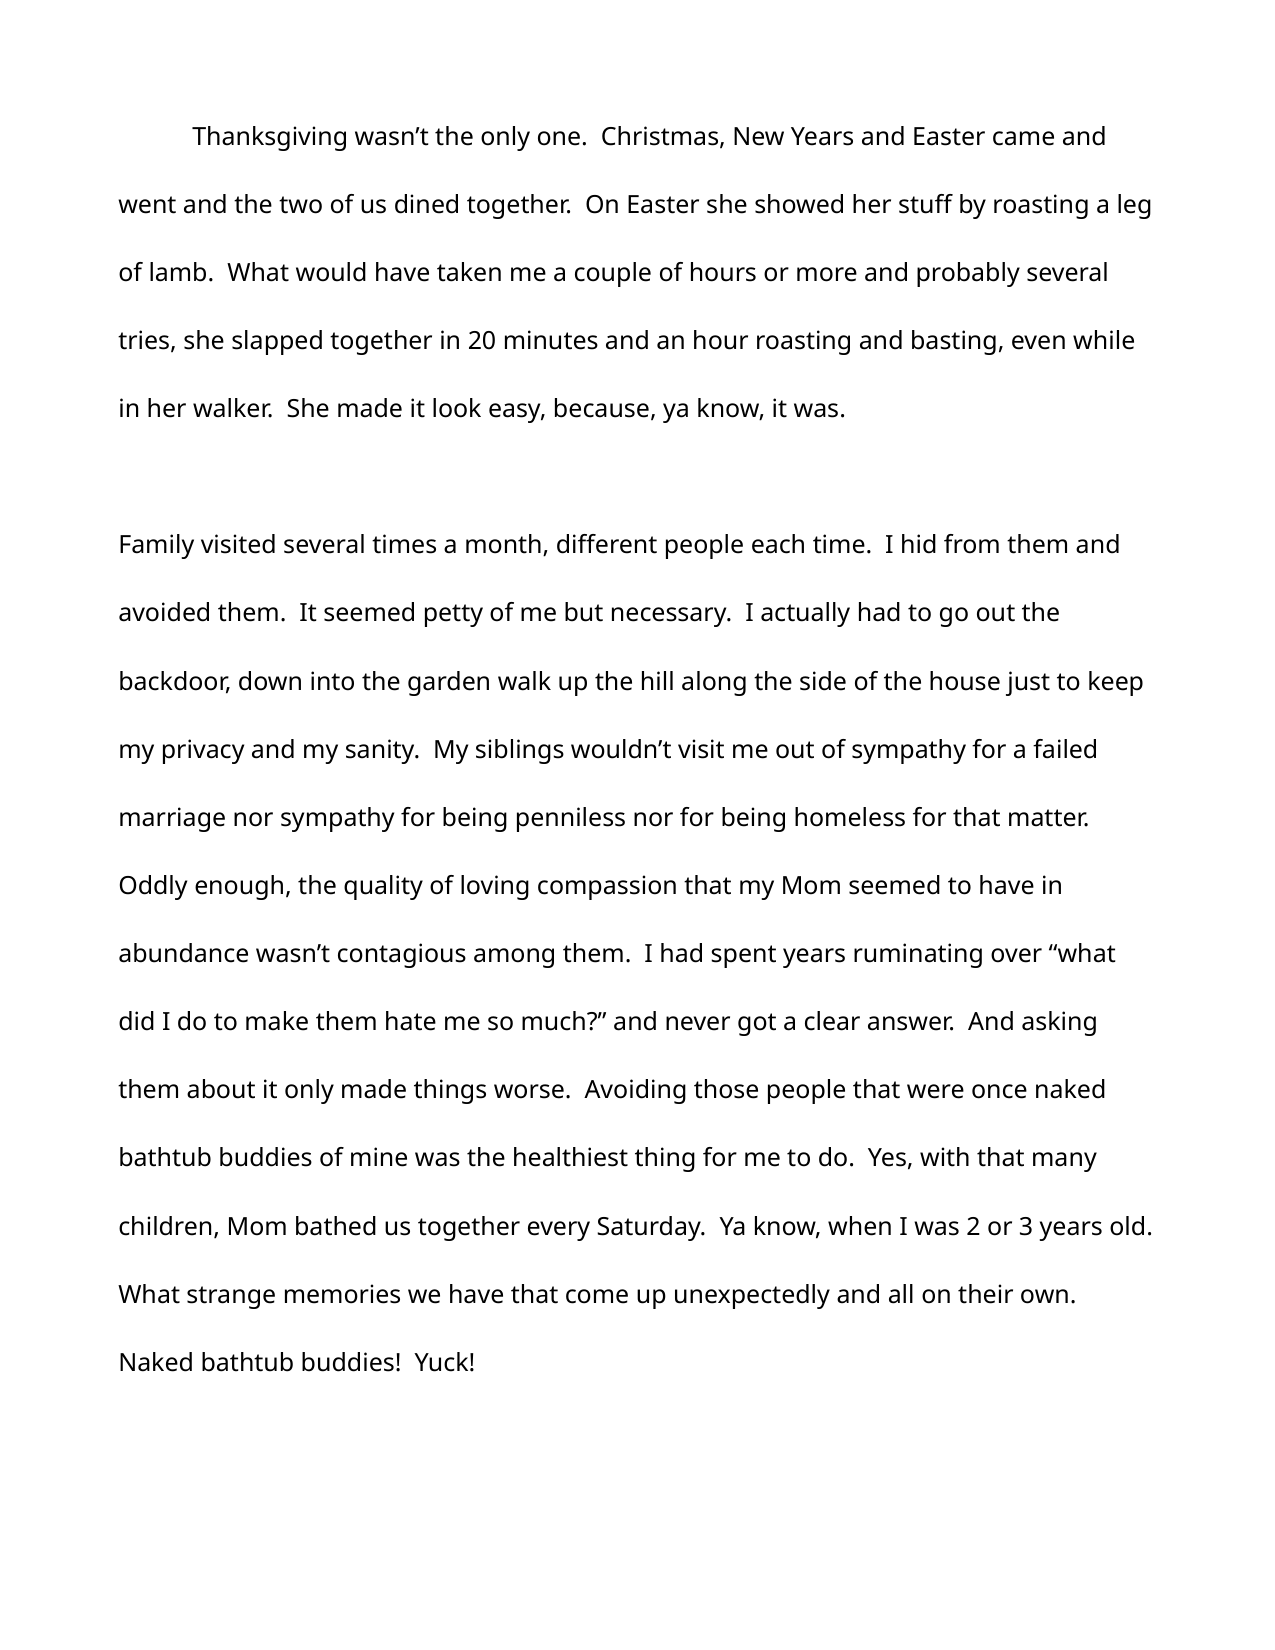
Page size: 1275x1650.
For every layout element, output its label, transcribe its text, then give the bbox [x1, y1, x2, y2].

text Family visited several times a month, different people each time. I hid from them and avoided them. It seemed petty of me but necessary. I actually had to go out the backdoor, down into the garden walk up the hill along the side of the house just to keep my privacy and my sanity. My siblings wouldn’t visit me out of sympathy for a failed marriage nor sympathy for being penniless nor for being homeless for that matter. Oddly enough, the quality of loving compassion that my Mom seemed to have in abundance wasn’t contagious among them. I had spent years ruminating over “what did I do to make them hate me so much?” and never got a clear answer. And asking them about it only made things worse. Avoiding those people that were once naked bathtub buddies of mine was the healthiest thing for me to do. Yes, with that many children, Mom bathed us together every Saturday. Ya know, when I was 2 or 3 years old. What strange memories we have that come up unexpectedly and all on their own. Naked bathtub buddies! Yuck! [118, 527, 1157, 1378]
text Thanksgiving wasn’t the only one. Christmas, New Years and Easter came and went and the two of us dined together. On Easter she showed her stuff by roasting a leg of lamb. What would have taken me a couple of hours or more and probably several tries, she slapped together in 20 minutes and an hour roasting and basting, even while in her walker. She made it look easy, because, ya know, it was. [118, 118, 1157, 425]
